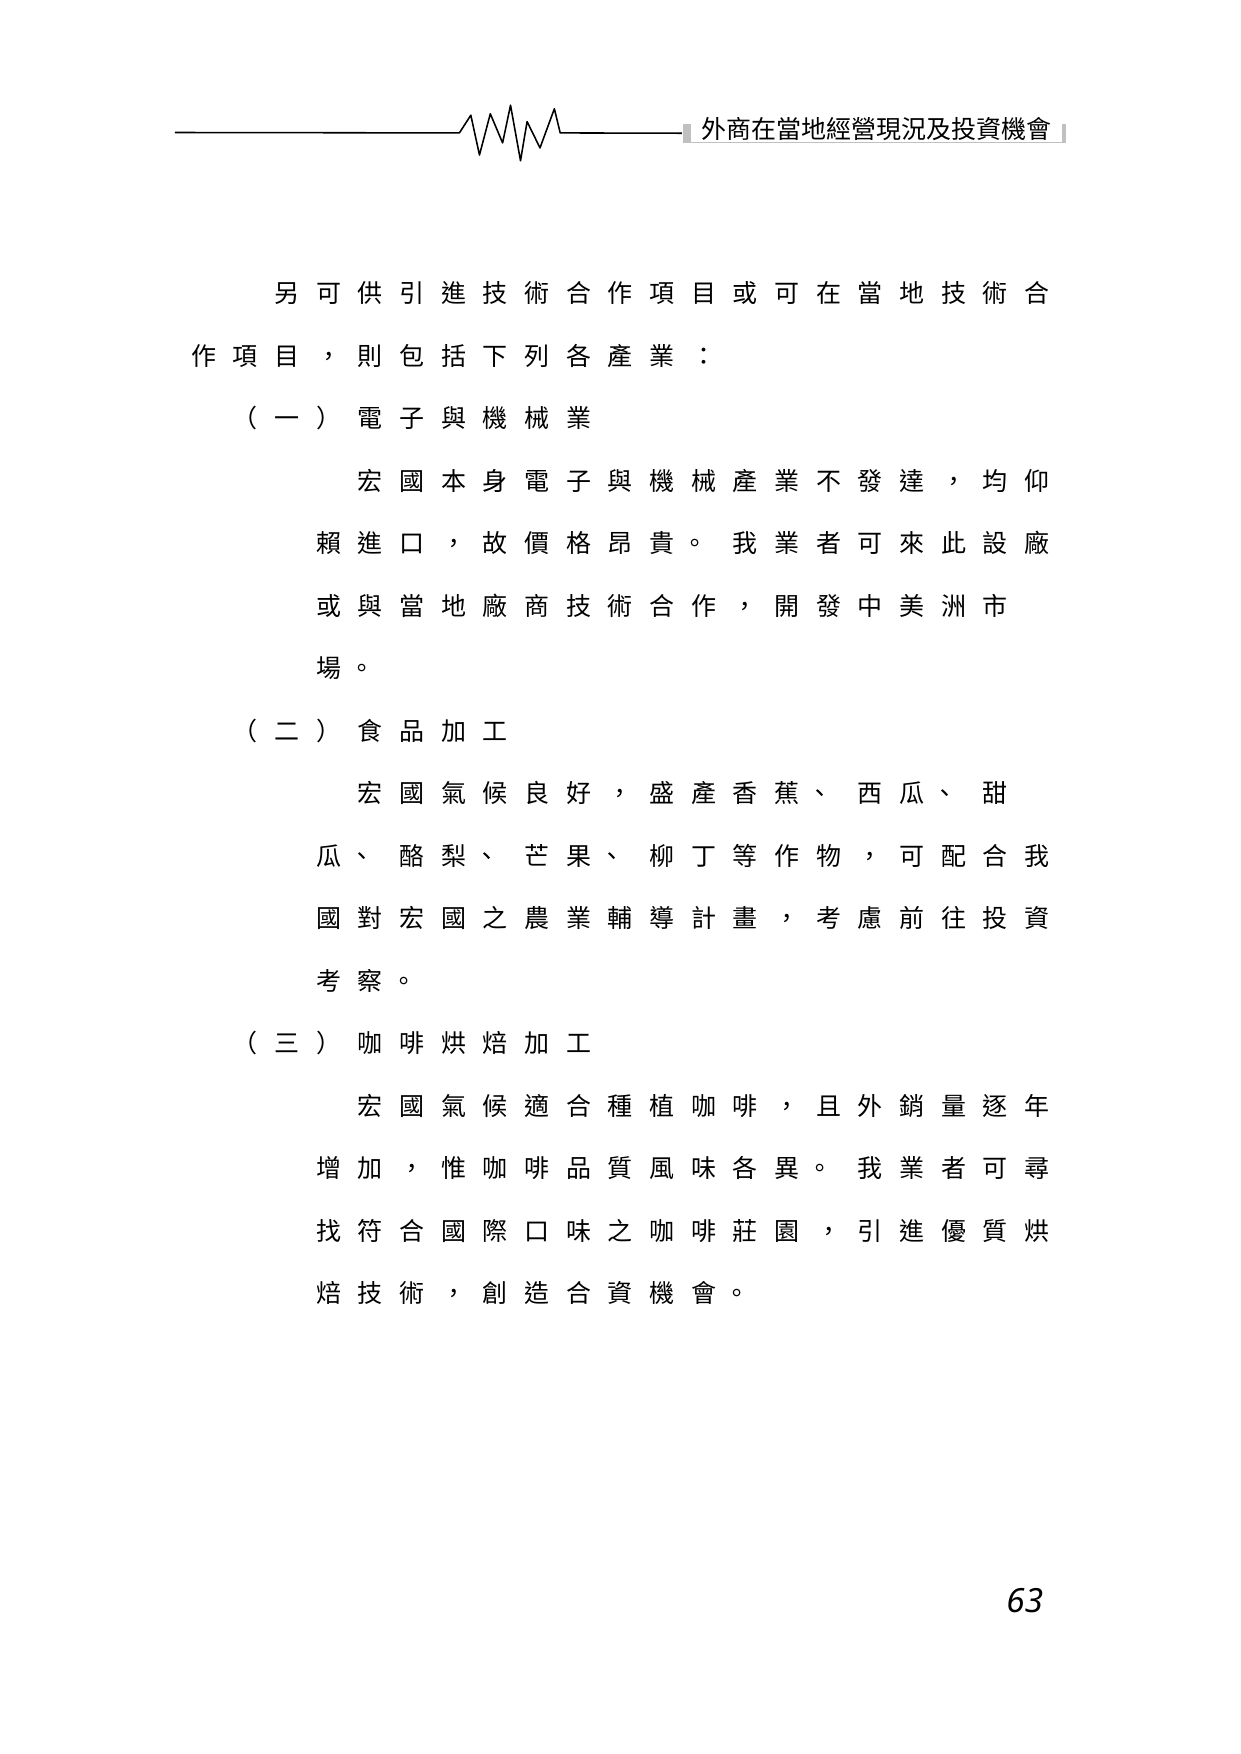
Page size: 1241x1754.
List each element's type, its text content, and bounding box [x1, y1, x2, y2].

text （一）電子與機械業 [207, 375, 1058, 438]
text 另可供引進技術合作項目或可在當地技術合作項目，則包括下列各產業： [183, 250, 1058, 375]
text （二）食品加工 [207, 688, 1058, 750]
text 宏國氣候良好，盛產香蕉、西瓜、甜瓜、酪梨、芒果、柳丁等作物，可配合我國對宏國之農業輔導計畫，考慮前往投資考察。 [281, 750, 1058, 1000]
text （三）咖啡烘焙加工 [207, 1000, 1058, 1063]
text 宏國本身電子與機械產業不發達，均仰賴進口，故價格昂貴。我業者可來此設廠或與當地廠商技術合作，開發中美洲市場。 [281, 438, 1058, 688]
text 宏國氣候適合種植咖啡，且外銷量逐年增加，惟咖啡品質風味各異。我業者可尋找符合國際口味之咖啡莊園，引進優質烘焙技術，創造合資機會。 [281, 1063, 1058, 1313]
